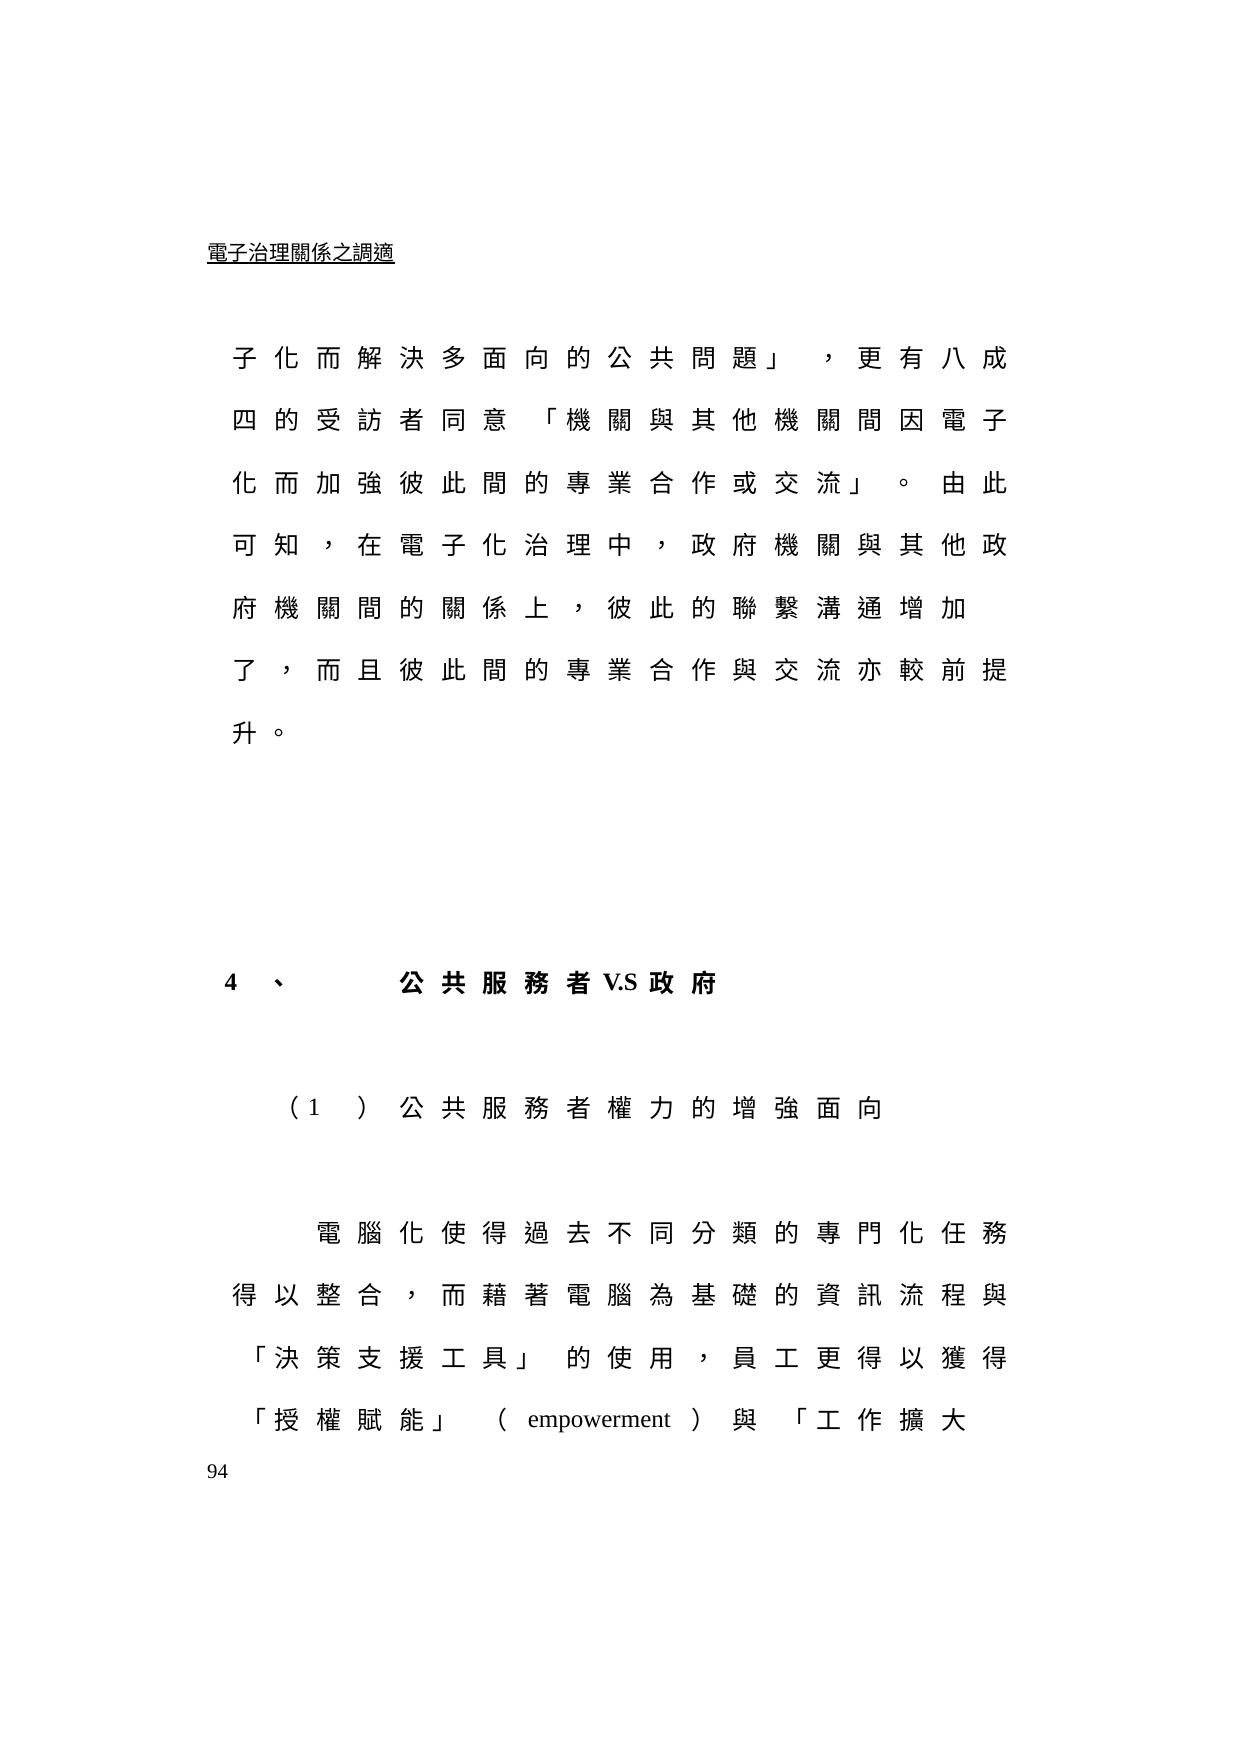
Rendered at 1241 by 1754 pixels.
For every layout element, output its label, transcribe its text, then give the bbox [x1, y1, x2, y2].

text 電腦化使得過去不同分類的專門化任務得以整合，而藉著電腦為基礎的資訊流程與「決策支援工具」的使用，員工更得以獲得「授權賦能」（empowerment）與「工作擴大 [224, 1189, 1016, 1439]
text 子化而解決多面向的公共問題」，更有八成四的受訪者同意「機關與其他機關間因電子化而加強彼此間的專業合作或交流」。由此可知，在電子化治理中，政府機關與其他政府機關間的關係上，彼此的聯繫溝通增加了，而且彼此間的專業合作與交流亦較前提升。 [224, 314, 1016, 752]
list 公共服務者權力的增強面向 [224, 1064, 1016, 1127]
list 公共服務者V.S政府 [224, 939, 1016, 1002]
